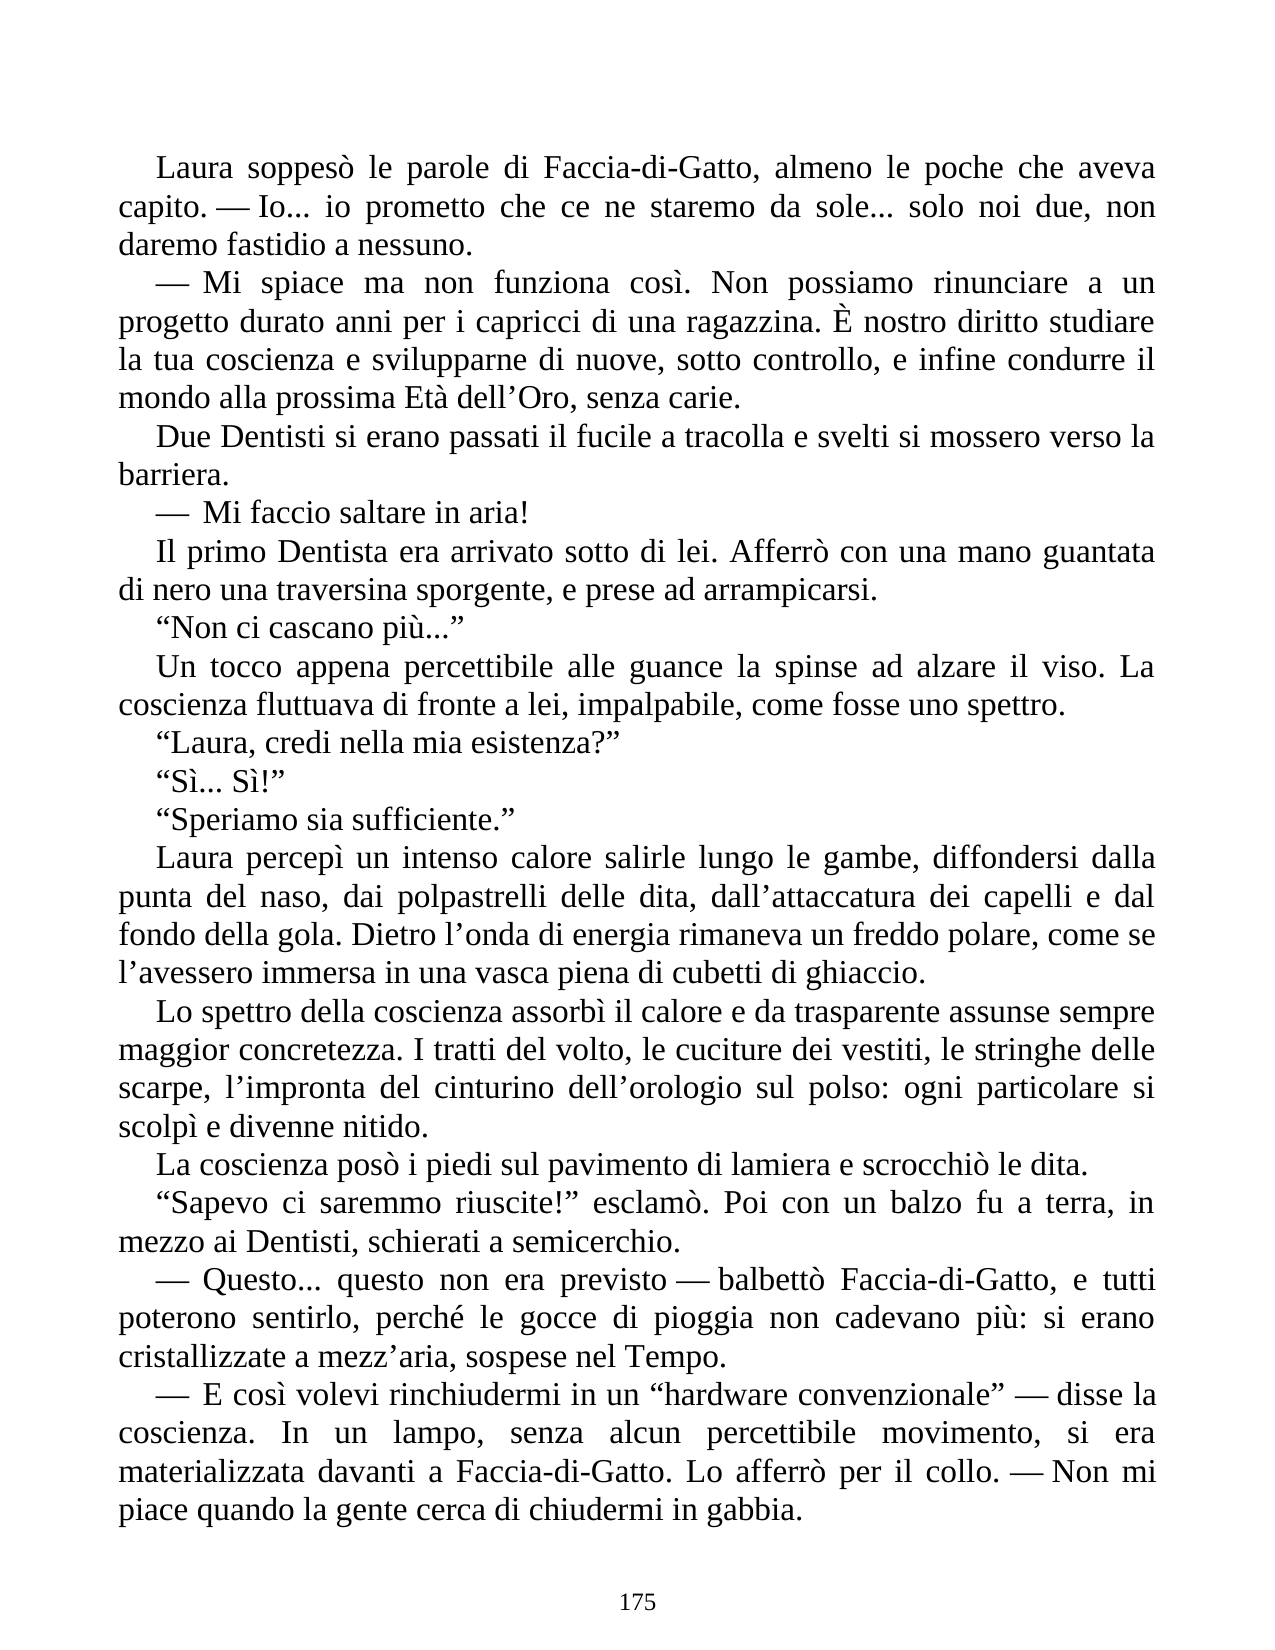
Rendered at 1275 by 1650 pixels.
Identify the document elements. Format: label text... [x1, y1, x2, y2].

text “Sapevo ci saremmo riuscite!” esclamò. Poi con un balzo fu a terra, in mezzo ai Dentisti, schierati a semicerchio. [118, 1183, 1157, 1259]
text Lo spettro della coscienza assorbì il calore e da trasparente assunse sempre maggior concretezza. I tratti del volto, le cuciture dei vestiti, le stringhe delle scarpe, l’impronta del cinturino dell’orologio sul polso: ogni particolare si scolpì e divenne nitido. [118, 991, 1157, 1144]
text Un tocco appena percettibile alle guance la spinse ad alzare il viso. La coscienza fluttuava di fronte a lei, impalpabile, come fosse uno spettro. [118, 646, 1157, 723]
text — Mi spiace ma non funziona così. Non possiamo rinunciare a un progetto durato anni per i capricci di una ragazzina. È nostro diritto studiare la tua coscienza e svilupparne di nuove, sotto controllo, e infine condurre il mondo alla prossima Età dell’Oro, senza carie. [118, 263, 1157, 416]
text — Questo... questo non era previsto — balbettò Faccia-di-Gatto, e tutti poterono sentirlo, perché le gocce di pioggia non cadevano più: si erano cristallizzate a mezz’aria, sospese nel Tempo. [118, 1259, 1157, 1374]
text “Laura, credi nella mia esistenza?” [118, 723, 1157, 761]
text “Non ci cascano più...” [118, 608, 1157, 646]
text — E così volevi rinchiudermi in un “hardware convenzionale” — disse la coscienza. In un lampo, senza alcun percettibile movimento, si era materializzata davanti a Faccia-di-Gatto. Lo afferrò per il collo. — Non mi piace quando la gente cerca di chiudermi in gabbia. [118, 1374, 1157, 1528]
text “Speriamo sia sufficiente.” [118, 799, 1157, 838]
text La coscienza posò i piedi sul pavimento di lamiera e scrocchiò le dita. [118, 1144, 1157, 1183]
text — Mi faccio saltare in aria! [118, 493, 1157, 531]
text “Sì... Sì!” [118, 761, 1157, 799]
text Due Dentisti si erano passati il fucile a tracolla e svelti si mossero verso la barriera. [118, 416, 1157, 493]
text Il primo Dentista era arrivato sotto di lei. Afferrò con una mano guantata di nero una traversina sporgente, e prese ad arrampicarsi. [118, 531, 1157, 608]
text Laura percepì un intenso calore salirle lungo le gambe, diffondersi dalla punta del naso, dai polpastrelli delle dita, dall’attaccatura dei capelli e dal fondo della gola. Dietro l’onda di energia rimaneva un freddo polare, come se l’avessero immersa in una vasca piena di cubetti di ghiaccio. [118, 838, 1157, 991]
text Laura soppesò le parole di Faccia-di-Gatto, almeno le poche che aveva capito. — Io... io prometto che ce ne staremo da sole... solo noi due, non daremo fastidio a nessuno. [118, 148, 1157, 263]
